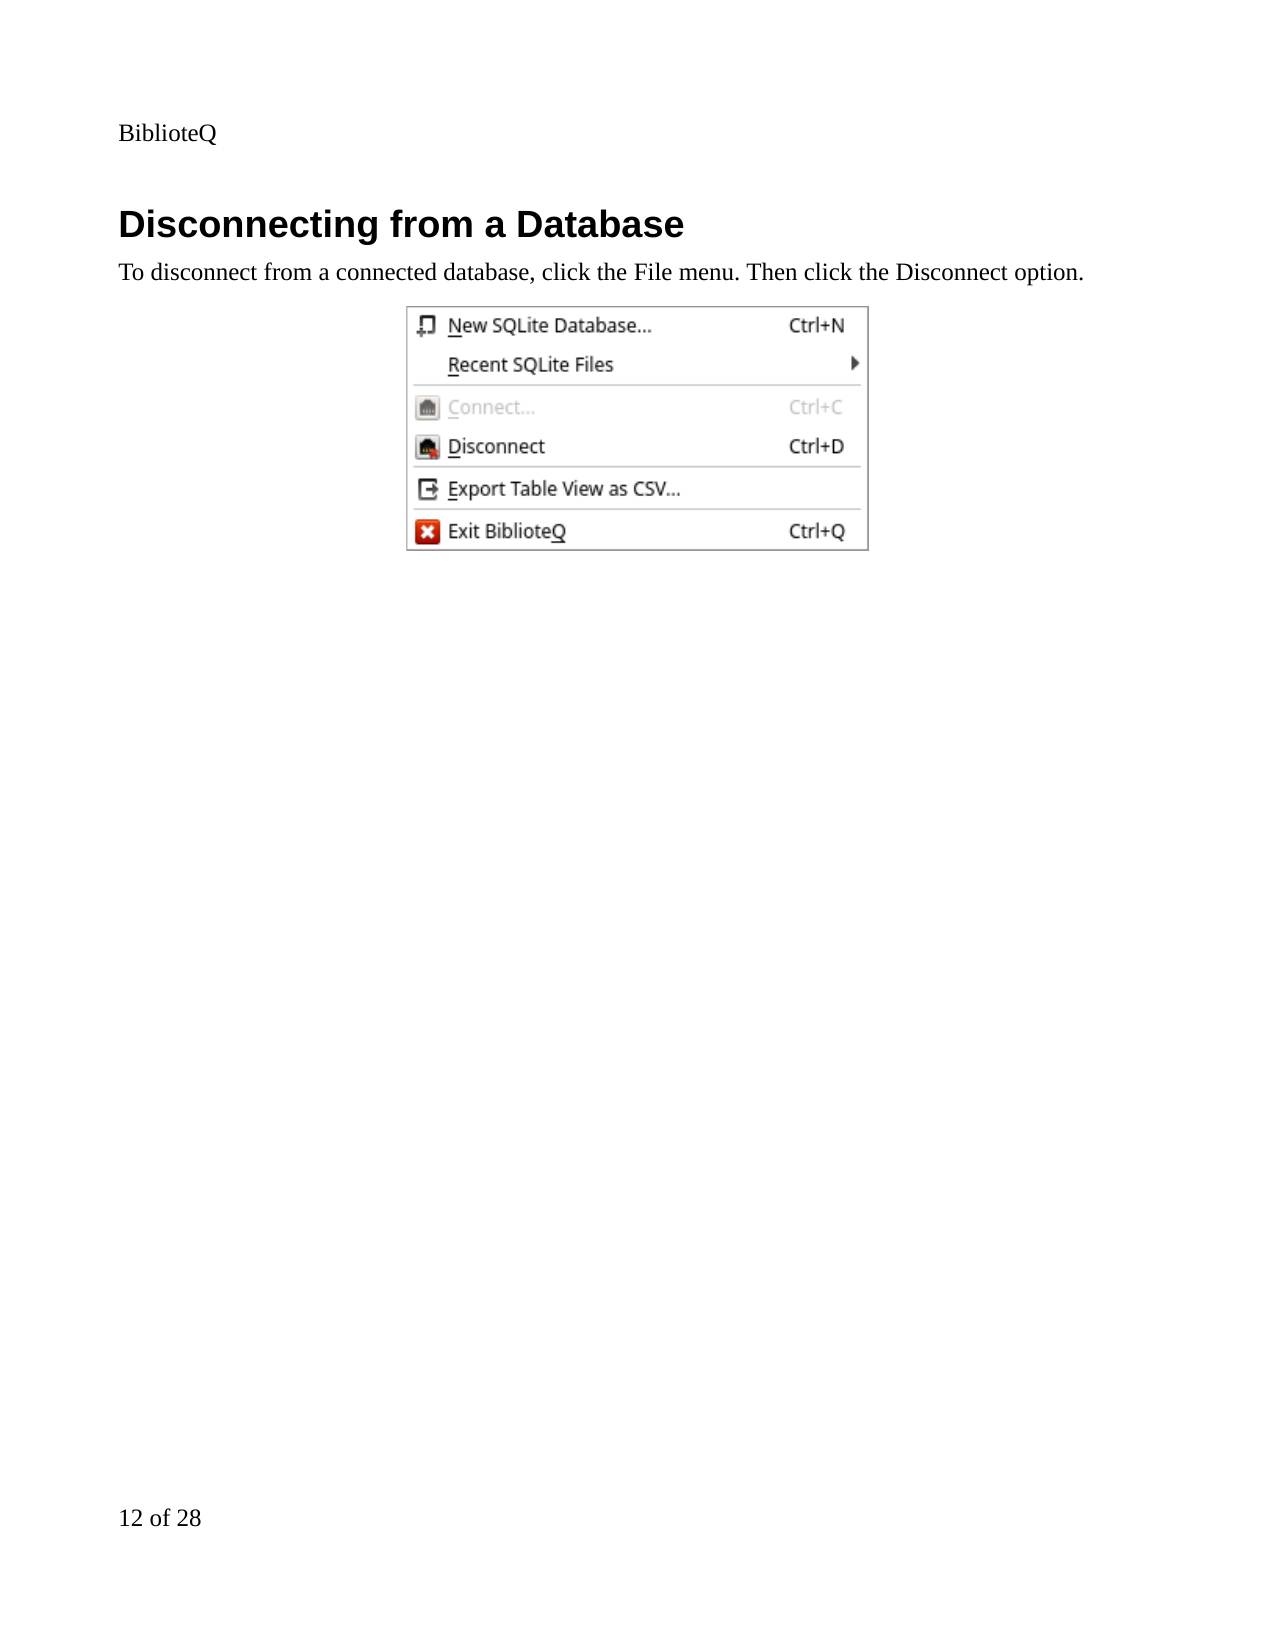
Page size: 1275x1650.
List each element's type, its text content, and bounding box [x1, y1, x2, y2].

text To disconnect from a connected database, click the File menu. Then click the Disconnect option. [118, 257, 1157, 286]
picture [406, 306, 869, 551]
subtitle Disconnecting from a Database [118, 201, 1157, 245]
